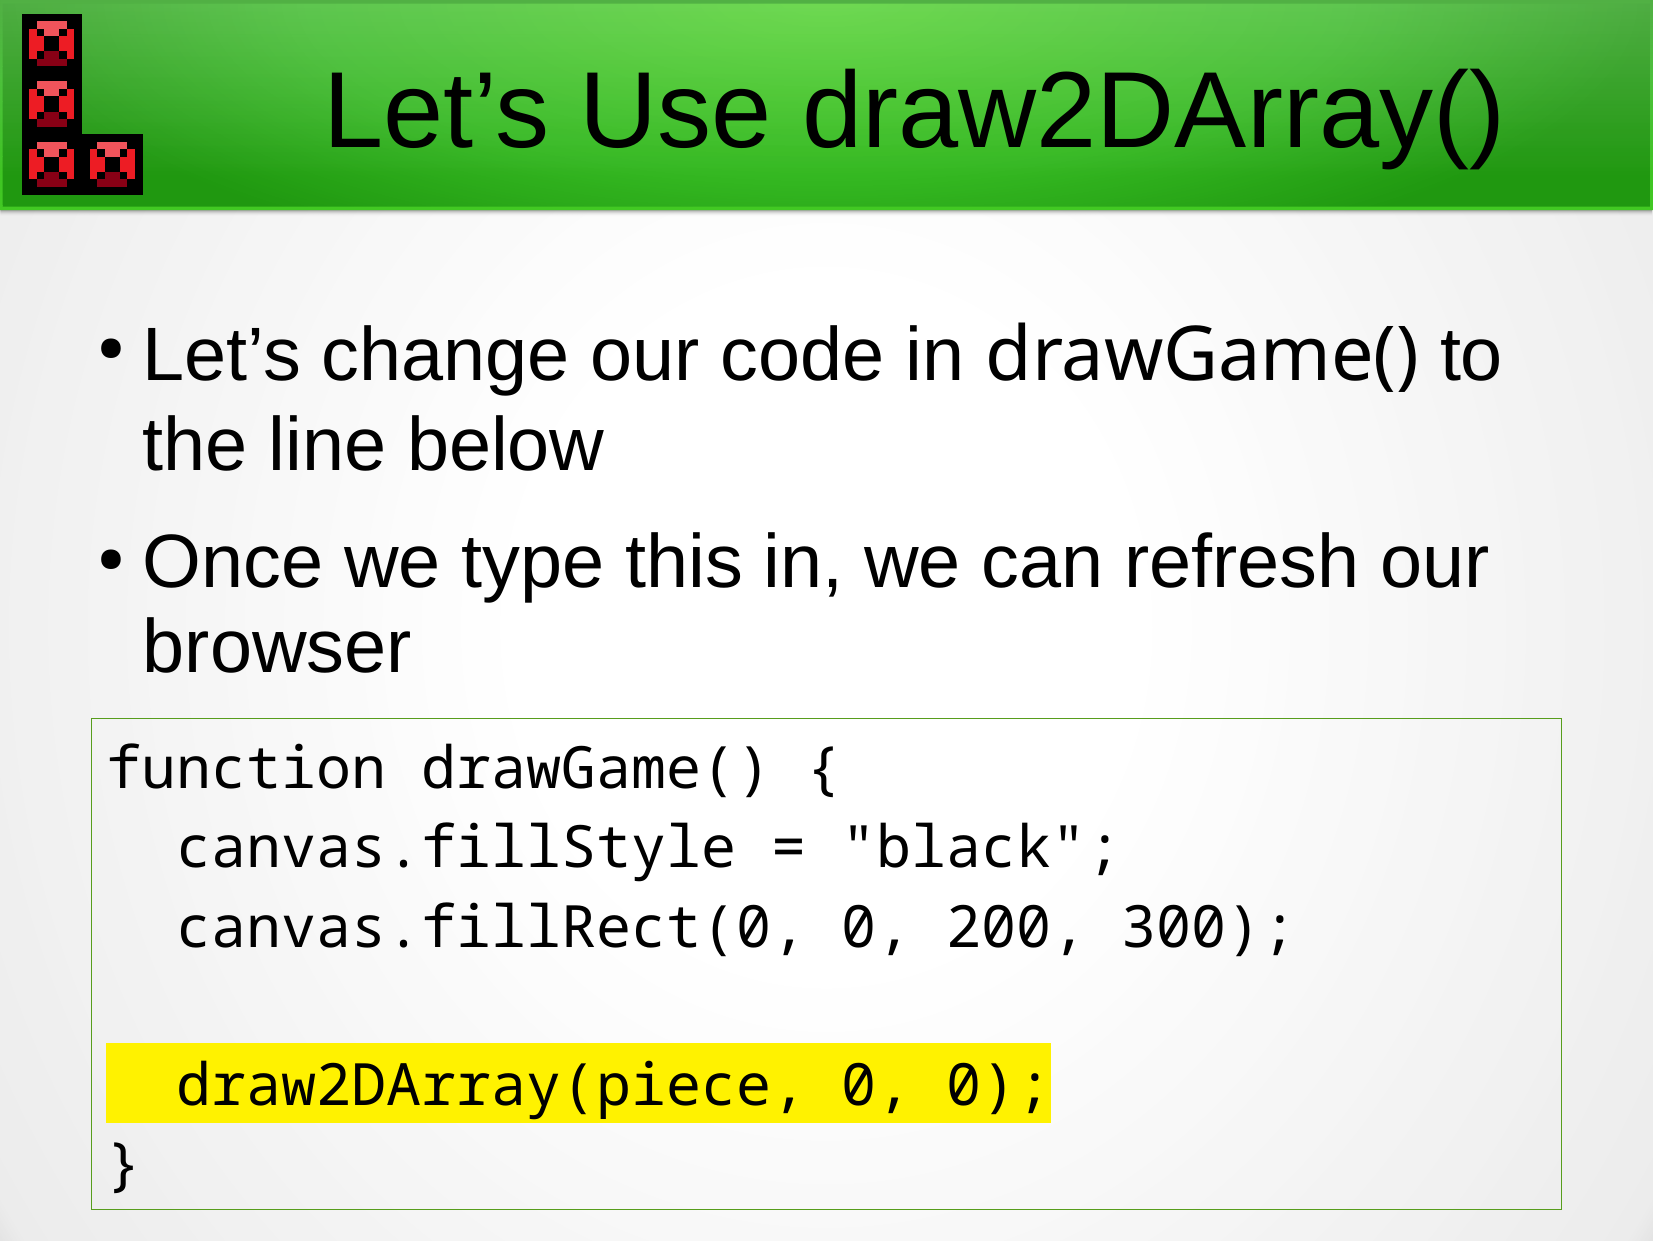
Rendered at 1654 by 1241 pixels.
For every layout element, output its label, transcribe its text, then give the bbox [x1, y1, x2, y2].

list Let’s change our code in drawGame() to the line below Once we type this in, we can refresh our browser [82, 299, 1576, 691]
picture [22, 14, 143, 195]
text_box function drawGame() { canvas.fillStyle = "black"; canvas.fillRect(0, 0, 200, 300); draw2DArray(piece, 0, 0); } [91, 718, 1562, 1141]
title Let’s Use draw2DArray() [195, 30, 1636, 190]
